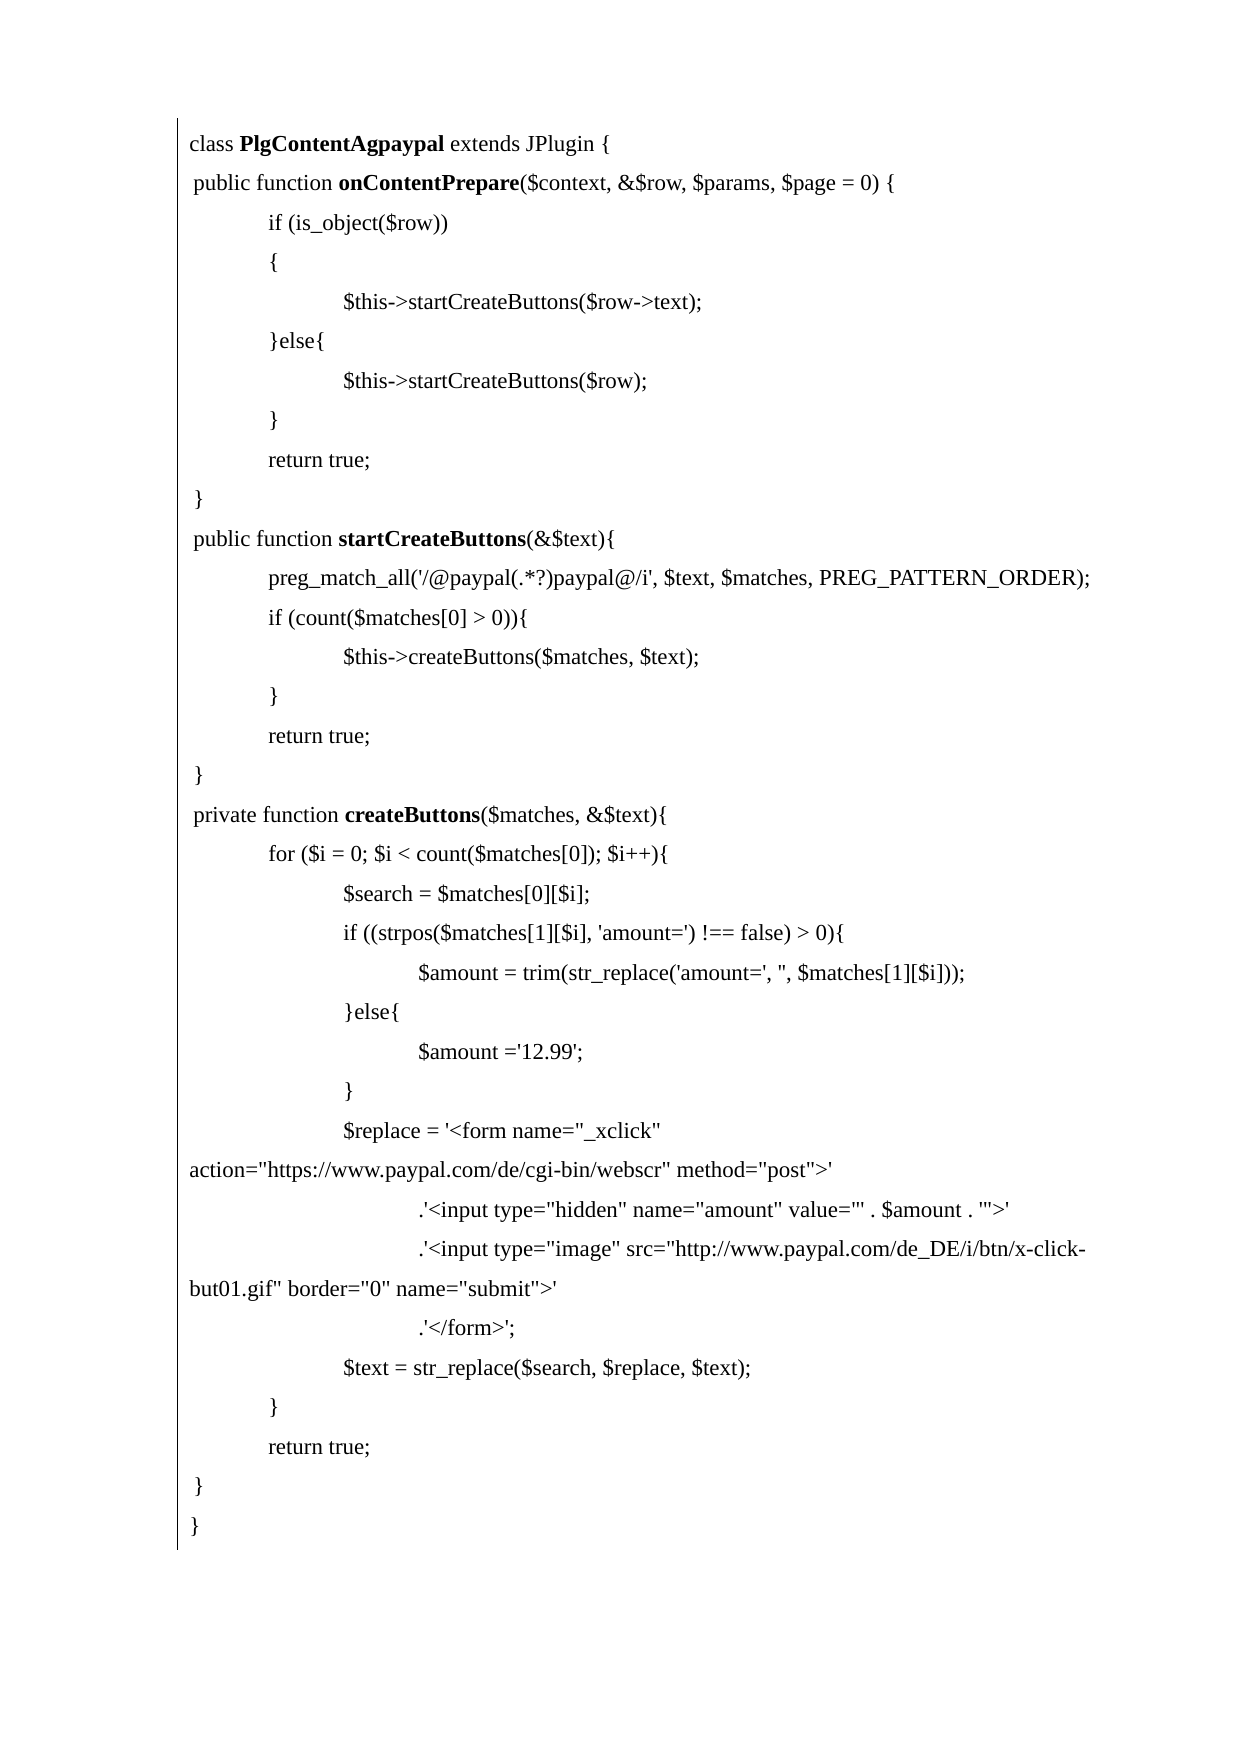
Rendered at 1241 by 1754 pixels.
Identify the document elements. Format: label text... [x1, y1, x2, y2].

text class PlgContentAgpaypal extends JPlugin { public function onContentPrepare($context, &$row, $params, $page = 0) { if (is_object($row)) { $this->startCreateButtons($row->text); }else{ $this->startCreateButtons($row); } return true; } public function startCreateButtons(&$text){ preg_match_all('/@paypal(.*?)paypal@/i', $text, $matches, PREG_PATTERN_ORDER); if (count($matches[0] > 0)){ $this->createButtons($matches, $text); } return true; } private function createButtons($matches, &$text){ for ($i = 0; $i < count($matches[0]); $i++){ $search = $matches[0][$i]; if ((strpos($matches[1][$i], 'amount=') !== false) > 0){ $amount = trim(str_replace('amount=', '', $matches[1][$i])); }else{ $amount ='12.99'; } $replace = '<form name="_xclick" action="https://www.paypal.com/de/cgi-bin/webscr" method="post">' .'<input type="hidden" name="amount" value="' . $amount . '">' .'<input type="image" src="http://www.paypal.com/de_DE/i/btn/x-click-but01.gif" border="0" name="submit">' .'</form>'; $text = str_replace($search, $replace, $text); } return true; } } [178, 118, 1122, 1550]
